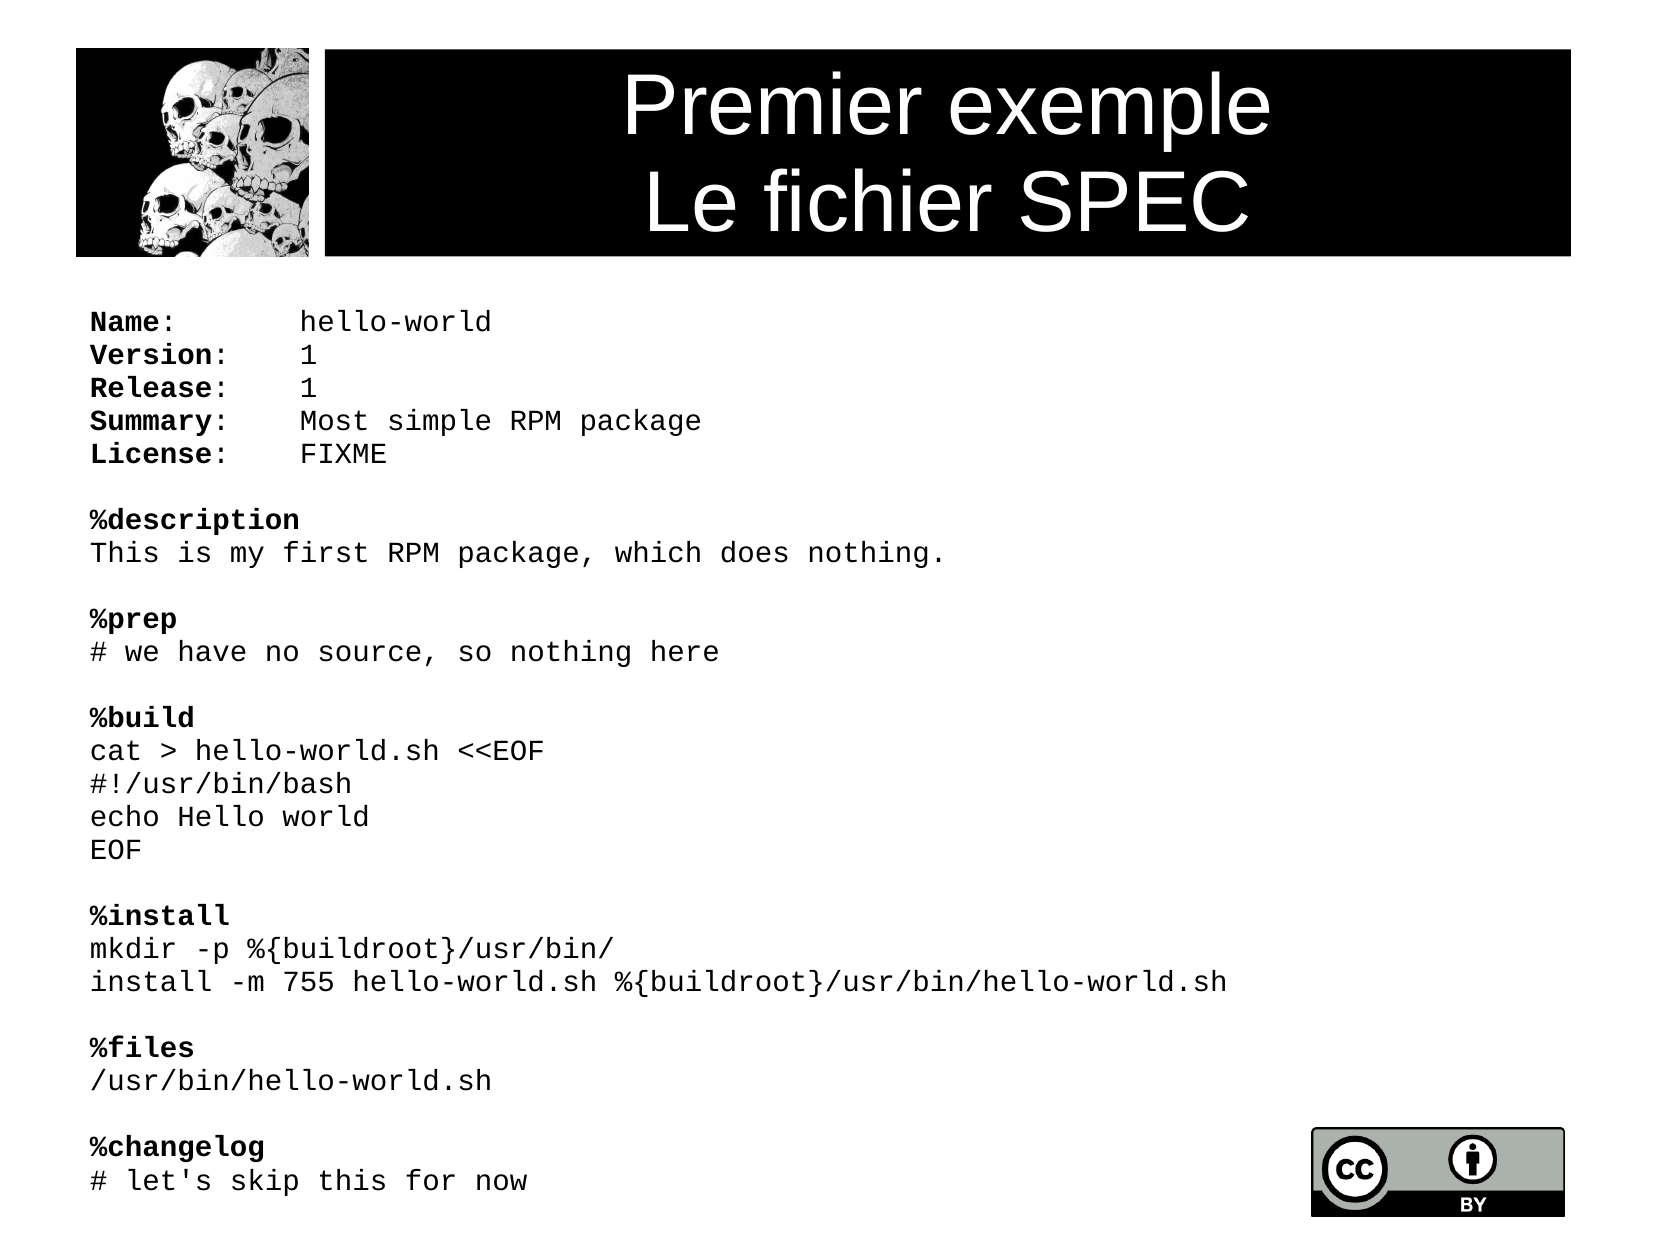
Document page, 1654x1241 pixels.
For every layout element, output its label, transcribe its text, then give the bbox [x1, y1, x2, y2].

picture [1311, 1207, 1565, 1217]
picture [76, 48, 309, 257]
title Premier exemple Le fichier SPEC [324, 49, 1571, 257]
text_box Name: hello-world Version: 1 Release: 1 Summary: Most simple RPM package License: FIXME %description This is my first RPM package, which does nothing. %prep # we have no source, so nothing here %build cat > hello-world.sh <<EOF #!/usr/bin/bash echo Hello world EOF %install mkdir -p %{buildroot}/usr/bin/ install -m 755 hello-world.sh %{buildroot}/usr/bin/hello-world.sh %files /usr/bin/hello-world.sh %changelog # let's skip this for now [75, 300, 1576, 1207]
